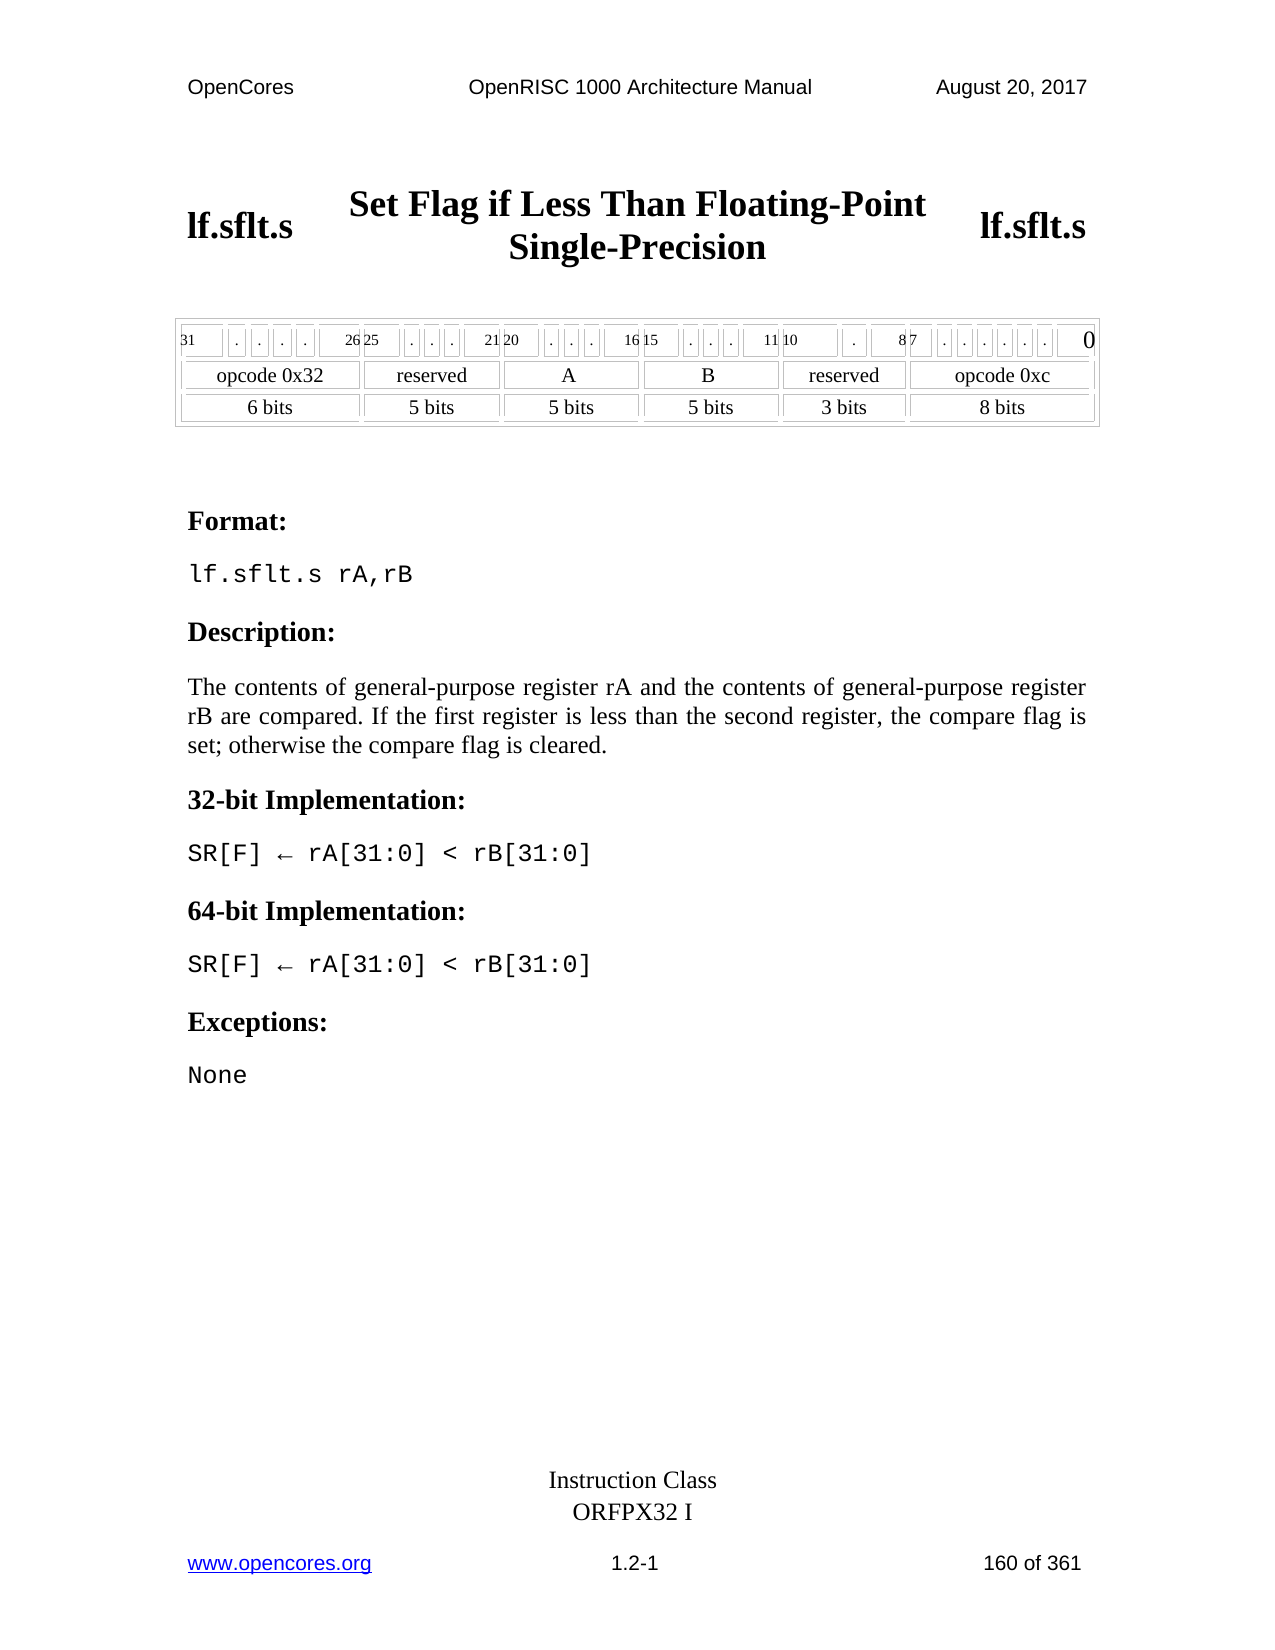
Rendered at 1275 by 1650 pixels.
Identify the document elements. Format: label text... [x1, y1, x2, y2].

text Format: [187, 504, 1087, 536]
text 64-bit Implementation: [187, 894, 1087, 927]
text SR[F] ← rA[31:0] < rB[31:0] [187, 841, 1087, 869]
text Exceptions: [187, 1005, 1087, 1037]
text lf.sflt.s rA,rB [187, 561, 1087, 590]
text Description: [187, 615, 1087, 647]
text The contents of general-purpose register rA and the contents of general-purpose register rB are compared. If the first register is less than the second register, the compare flag is set; otherwise the compare flag is cleared. [187, 672, 1087, 758]
text None [187, 1062, 1087, 1091]
text SR[F] ← rA[31:0] < rB[31:0] [187, 952, 1087, 980]
text 32-bit Implementation: [187, 783, 1087, 816]
